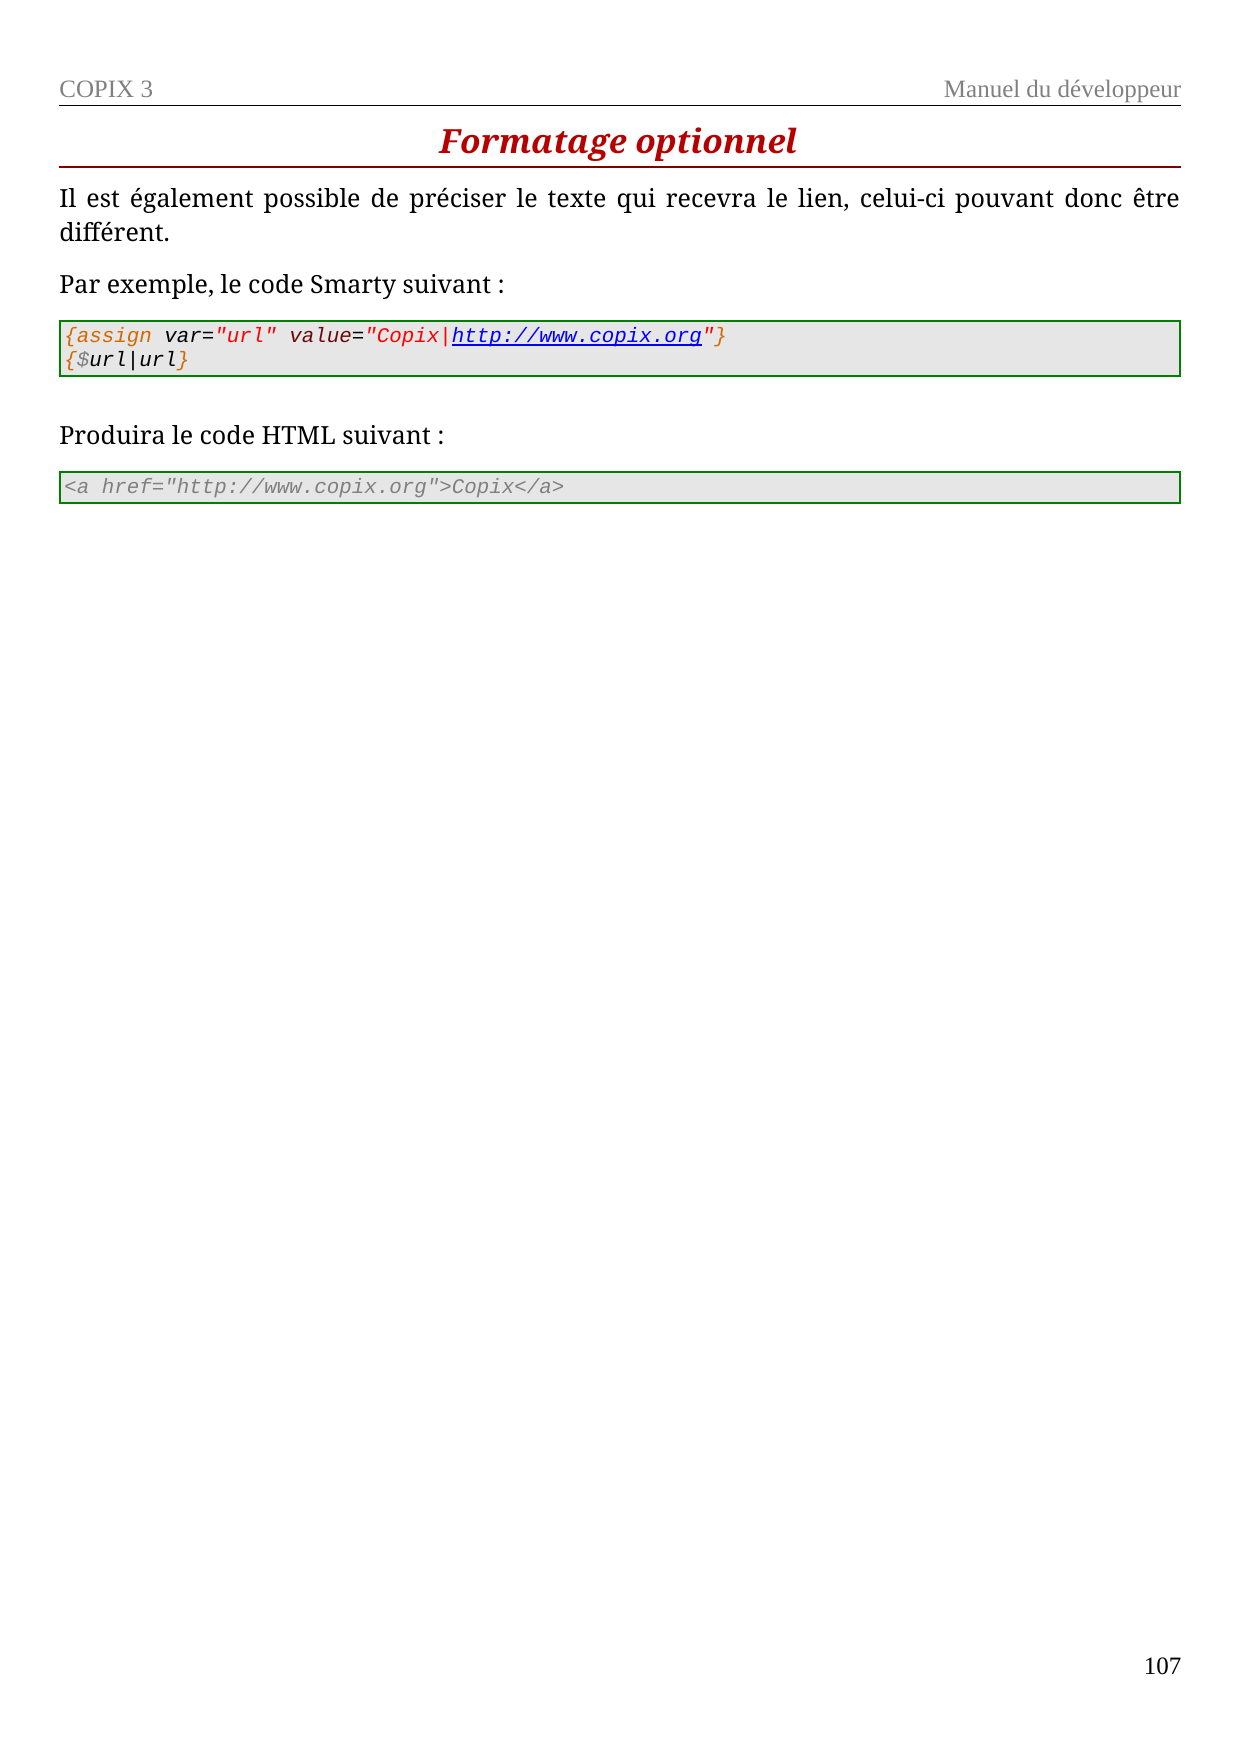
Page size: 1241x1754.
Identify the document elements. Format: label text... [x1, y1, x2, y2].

text {assign var="url" value="Copix|http://www.copix.org"} [61, 322, 1179, 343]
text Produira le code HTML suivant : [59, 418, 1181, 452]
text {$url|url} [61, 343, 1179, 375]
subtitle Formatage optionnel [59, 118, 1181, 166]
text <a href="http://www.copix.org">Copix</a> [61, 473, 1179, 502]
text Il est également possible de préciser le texte qui recevra le lien, celui-ci pouvant donc être différent. [59, 180, 1181, 248]
text Par exemple, le code Smarty suivant : [59, 267, 1181, 301]
